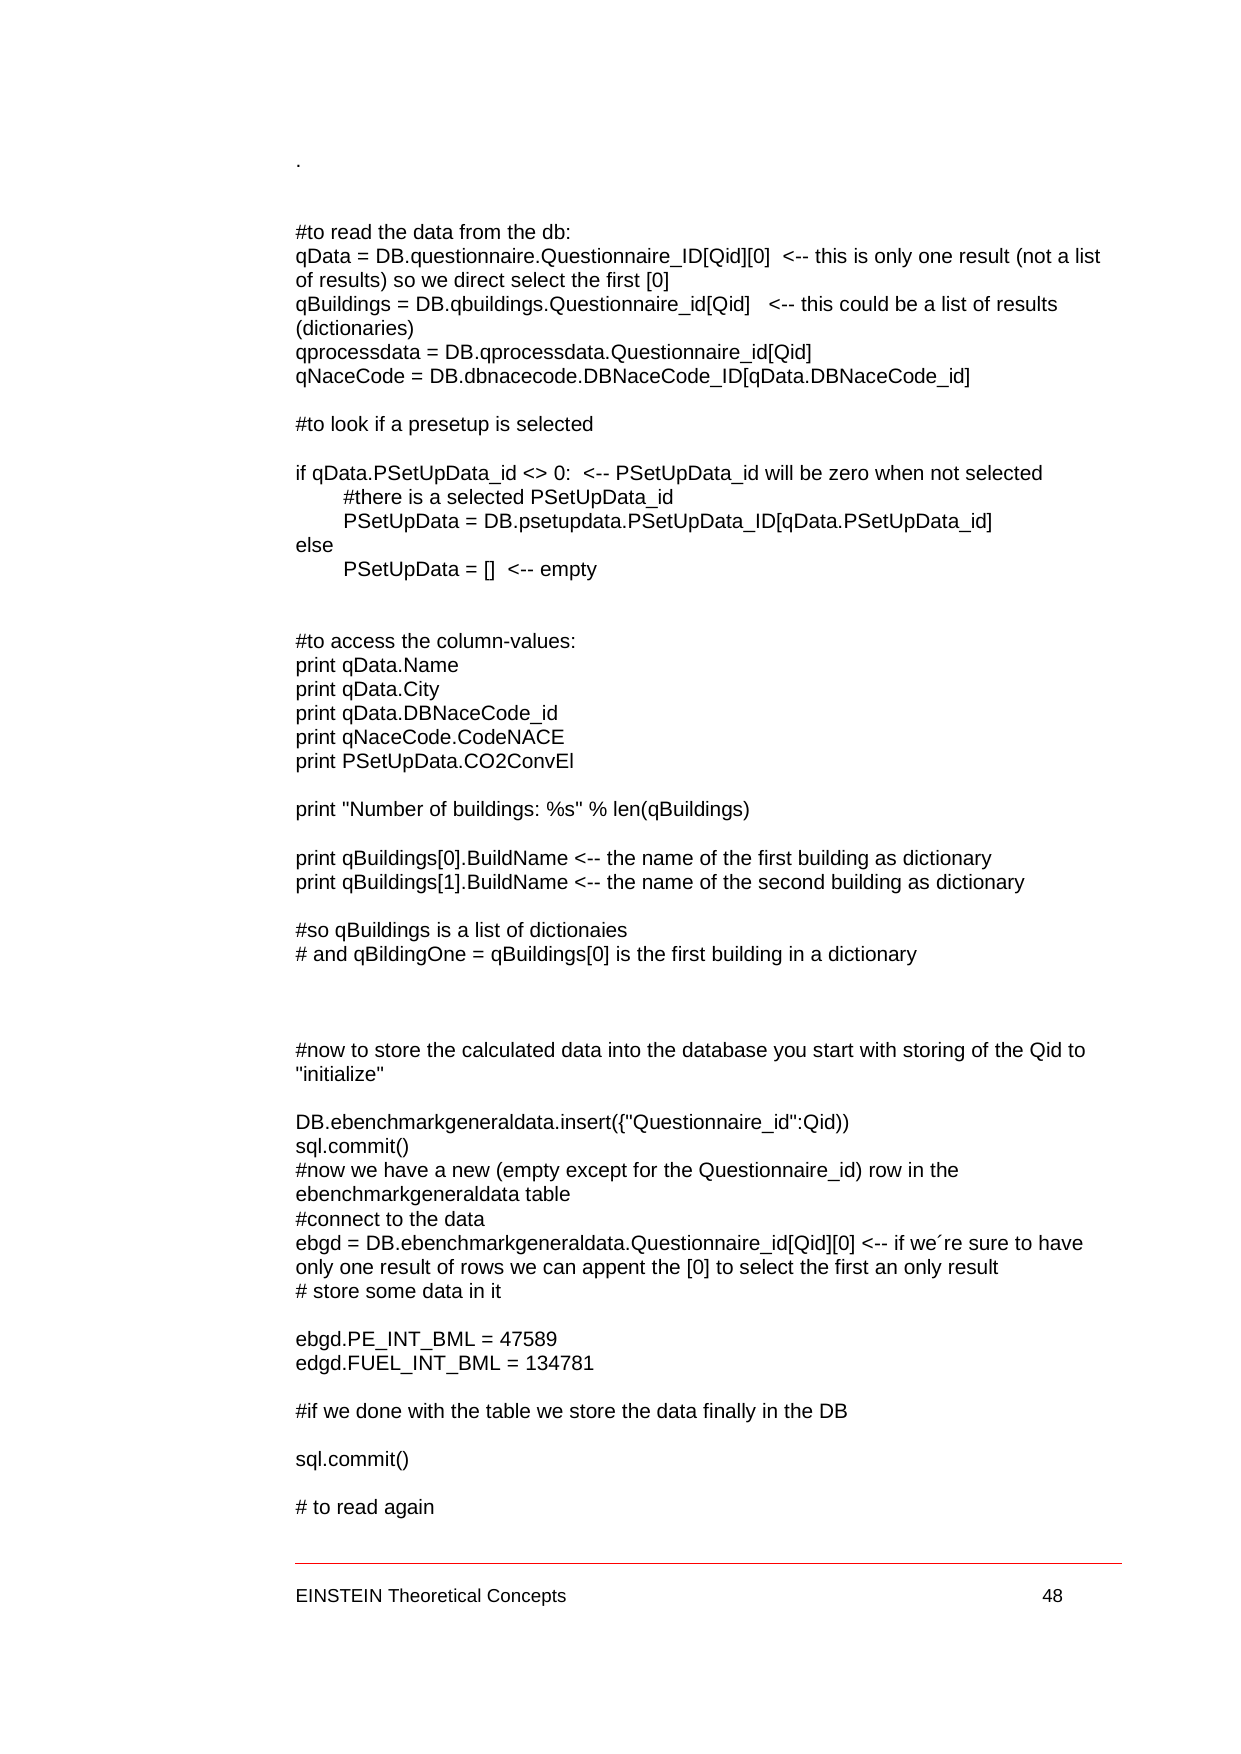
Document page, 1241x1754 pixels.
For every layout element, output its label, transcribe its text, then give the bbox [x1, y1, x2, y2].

text print qData.Name [295, 653, 1122, 677]
text sql.commit() [295, 1447, 1122, 1471]
text #there is a selected PSetUpData_id [295, 484, 1122, 509]
text qBuildings = DB.qbuildings.Questionnaire_id[Qid] <-- this could be a list of results (dictionaries) [295, 292, 1122, 340]
text # to read again [295, 1495, 1122, 1519]
text print PSetUpData.CO2ConvEl [295, 749, 1122, 773]
text #if we done with the table we store the data finally in the DB [295, 1399, 1122, 1423]
text print qNaceCode.CodeNACE [295, 725, 1122, 749]
text print "Number of buildings: %s" % len(qBuildings) [295, 797, 1122, 821]
text PSetUpData = [] <-- empty [295, 557, 1122, 581]
text . [295, 148, 1122, 172]
text #so qBuildings is a list of dictionaies [295, 918, 1122, 942]
text print qBuildings[1].BuildName <-- the name of the second building as dictionary [295, 869, 1122, 894]
text DB.ebenchmarkgeneraldata.insert({"Questionnaire_id":Qid)) [295, 1110, 1122, 1134]
text #connect to the data [295, 1206, 1122, 1231]
text ebgd.PE_INT_BML = 47589 [295, 1327, 1122, 1351]
text qData = DB.questionnaire.Questionnaire_ID[Qid][0] <-- this is only one result (not a list of results) so we direct select the first [0] [295, 244, 1122, 292]
text ebgd = DB.ebenchmarkgeneraldata.Questionnaire_id[Qid][0] <-- if we´re sure to have only one result of rows we can appent the [0] to select the first an only result [295, 1231, 1122, 1279]
text #now to store the calculated data into the database you start with storing of the Qid to "initialize" [295, 1038, 1122, 1086]
text else [295, 533, 1122, 557]
text #now we have a new (empty except for the Questionnaire_id) row in the ebenchmarkgeneraldata table [295, 1158, 1122, 1206]
text qNaceCode = DB.dbnacecode.DBNaceCode_ID[qData.DBNaceCode_id] [295, 364, 1122, 388]
text # store some data in it [295, 1279, 1122, 1303]
text #to access the column-values: [295, 629, 1122, 653]
text # and qBildingOne = qBuildings[0] is the first building in a dictionary [295, 942, 1122, 966]
text if qData.PSetUpData_id <> 0: <-- PSetUpData_id will be zero when not selected [295, 461, 1122, 484]
text #to read the data from the db: [295, 220, 1122, 244]
text PSetUpData = DB.psetupdata.PSetUpData_ID[qData.PSetUpData_id] [295, 509, 1122, 533]
text #to look if a presetup is selected [295, 412, 1122, 436]
text print qData.DBNaceCode_id [295, 701, 1122, 725]
text print qBuildings[0].BuildName <-- the name of the first building as dictionary [295, 846, 1122, 869]
text edgd.FUEL_INT_BML = 134781 [295, 1351, 1122, 1375]
text sql.commit() [295, 1134, 1122, 1158]
text print qData.City [295, 677, 1122, 701]
text qprocessdata = DB.qprocessdata.Questionnaire_id[Qid] [295, 340, 1122, 364]
